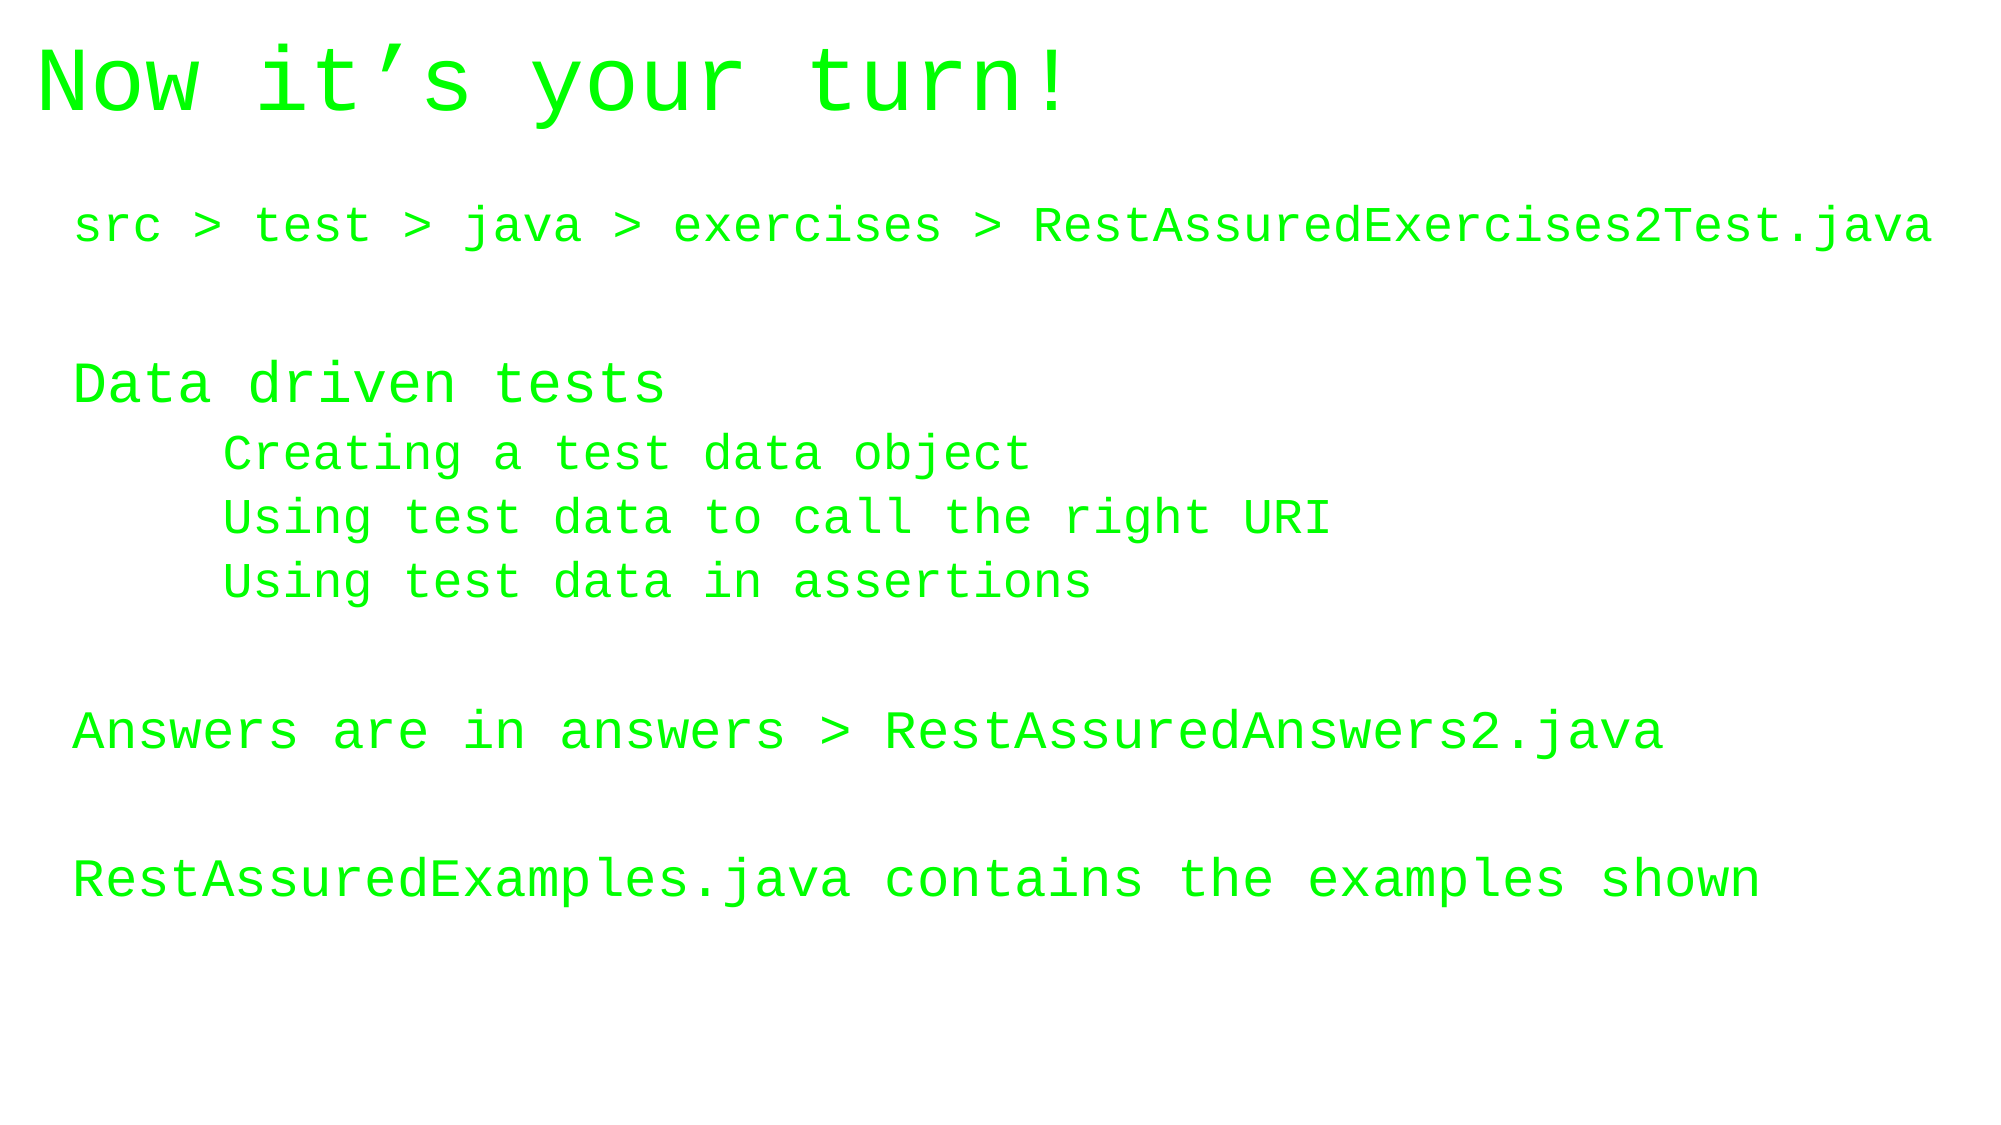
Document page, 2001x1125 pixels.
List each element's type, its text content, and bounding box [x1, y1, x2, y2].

list src > test > java > exercises > RestAssuredExercises2Test.java Data driven tests Creating a test data object Using test data to call the right URI Using test data in assertions Answers are in answers > RestAssuredAnswers2.java RestAssuredExamples.java contains the examples shown [20, 200, 1990, 1099]
title Now it’s your turn! [20, 0, 1746, 162]
